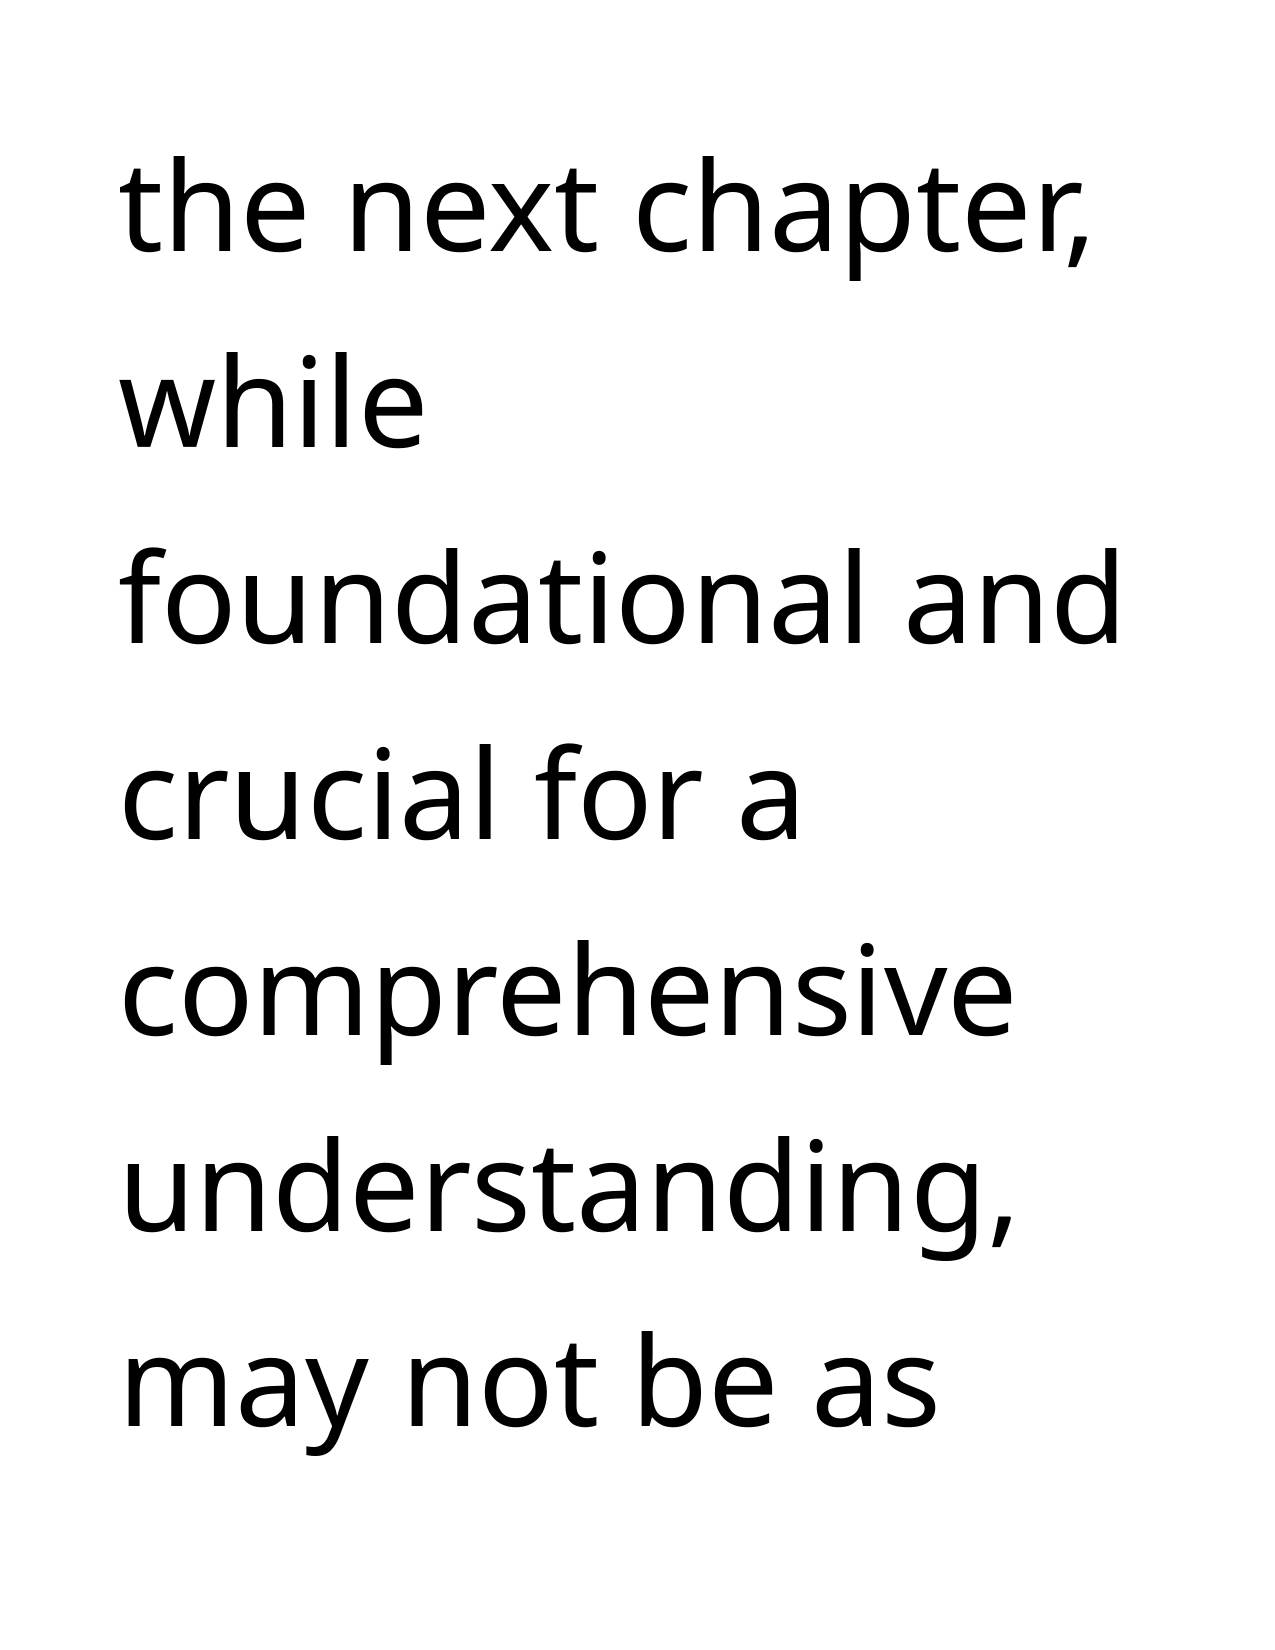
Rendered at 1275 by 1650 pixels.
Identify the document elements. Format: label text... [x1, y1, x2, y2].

text the next chapter, while foundational and crucial for a comprehensive understanding, may not be as [118, 118, 1157, 1463]
